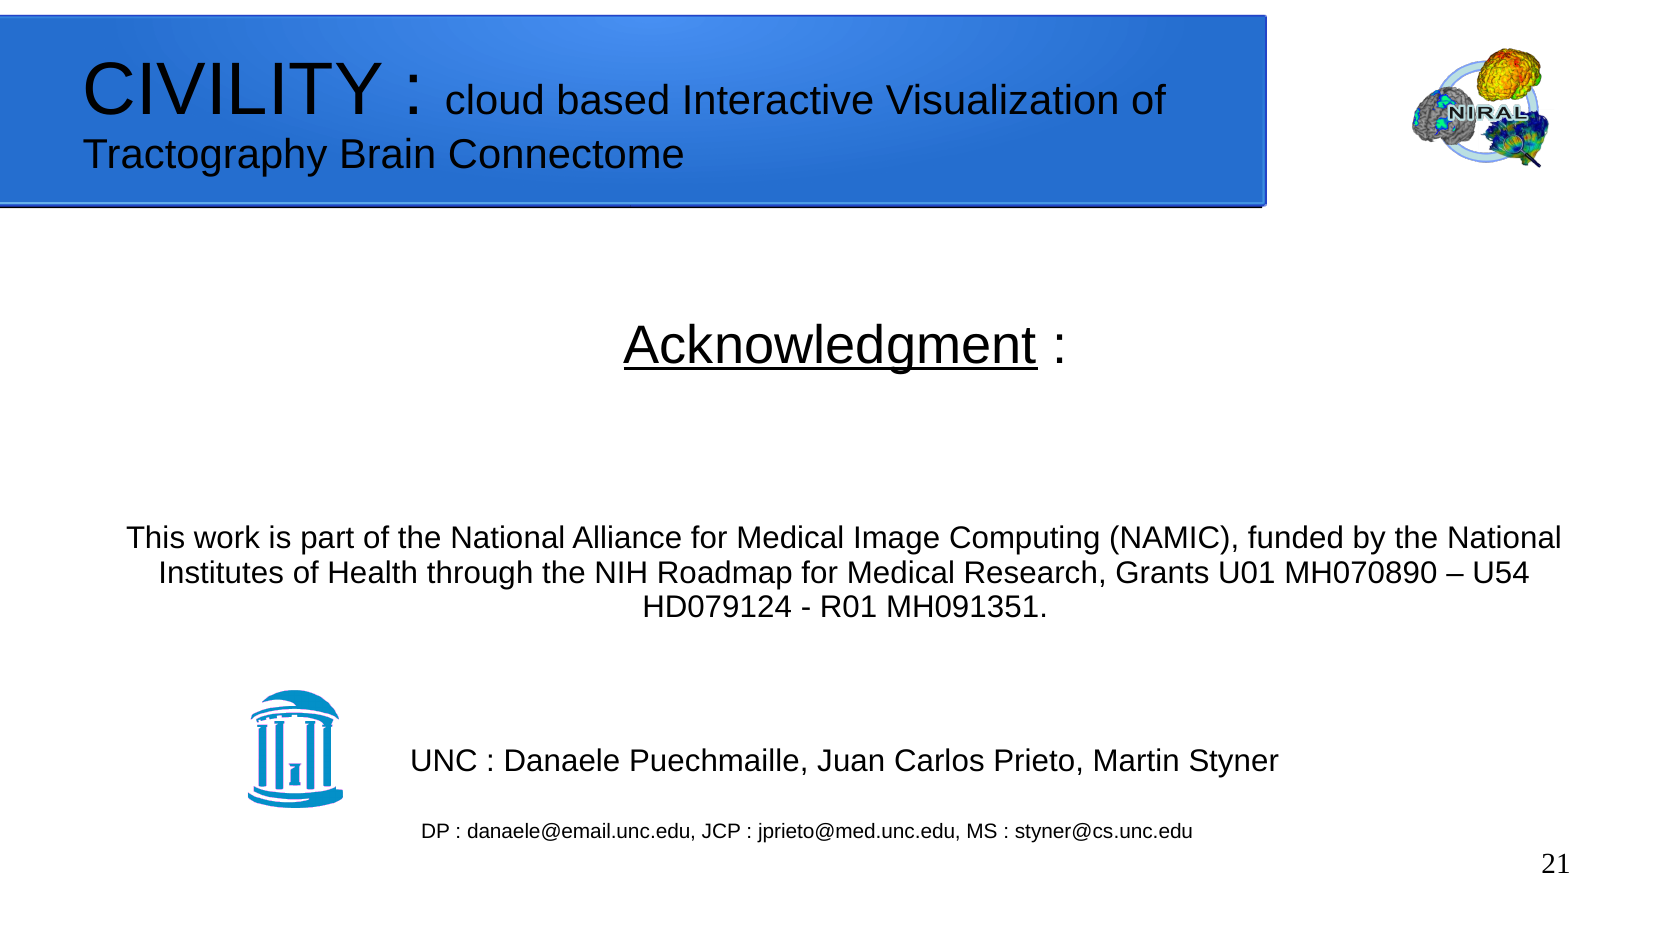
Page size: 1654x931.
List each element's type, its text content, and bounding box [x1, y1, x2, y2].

list Acknowledgment : This work is part of the National Alliance for Medical Image Computing (NAMIC), funded by the National Institutes of Health through the NIH Roadmap for Medical Research, Grants U01 MH070890 – U54 HD079124 - R01 MH091351. UNC : Danaele Puechmaille, Juan Carlos Prieto, Martin Styner DP : danaele@email.unc.edu, JCP : jprieto@med.unc.edu, MS : styner@cs.unc.edu [45, 315, 1576, 841]
picture [0, 13, 1270, 212]
picture [1395, 21, 1576, 196]
title CIVILITY : cloud based Interactive Visualization of Tractography Brain Connectome [82, 35, 1235, 189]
picture [247, 685, 346, 811]
